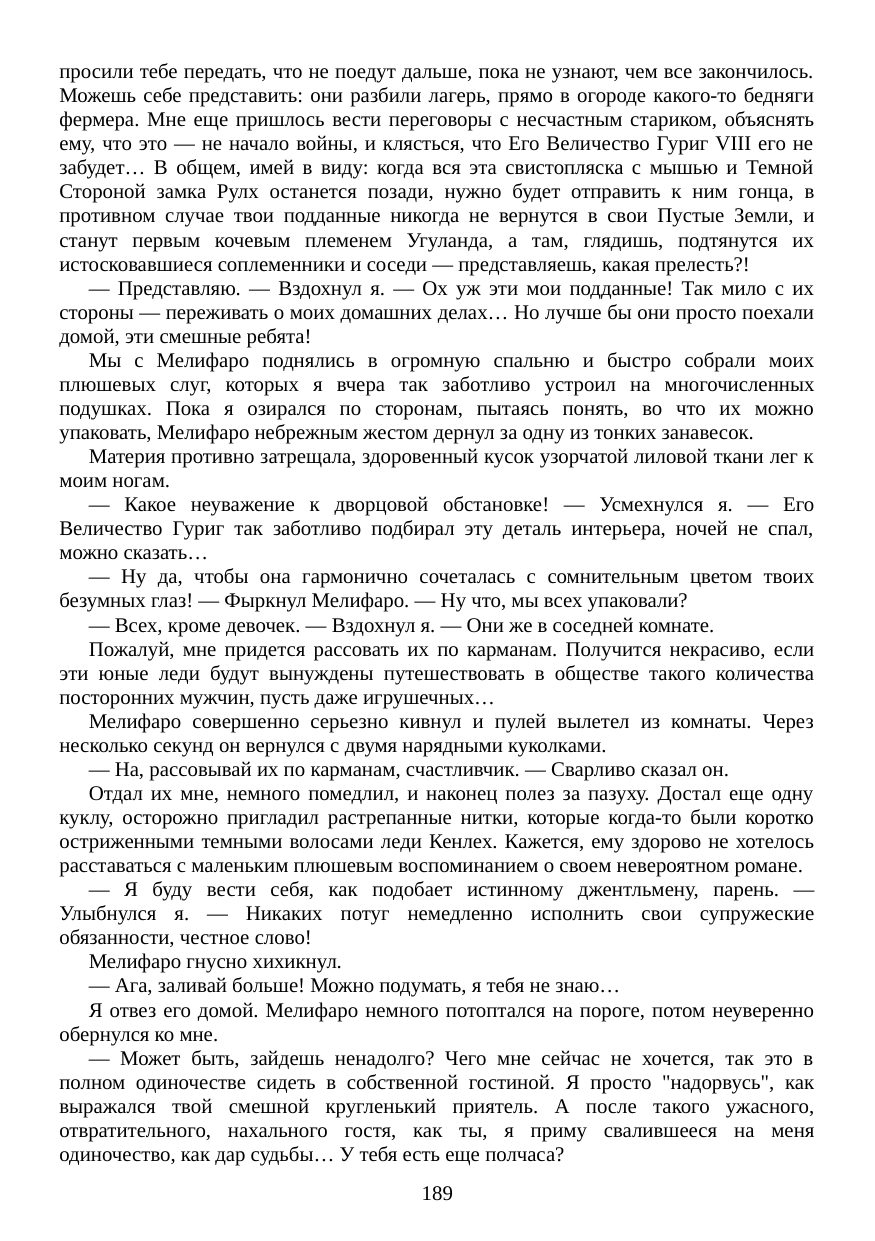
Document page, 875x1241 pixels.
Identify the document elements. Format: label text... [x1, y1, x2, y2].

text — Ну да, чтобы она гармонично сочеталась с сомнительным цветом твоих безумных глаз! — Фыркнул Мелифаро. — Ну что, мы всех упаковали? [59, 564, 815, 612]
text Мелифаро совершенно серьезно кивнул и пулей вылетел из комнаты. Через несколько секунд он вернулся с двумя нарядными куколками. [59, 709, 815, 757]
text Пожалуй, мне придется рассовать их по карманам. Получится некрасиво, если эти юные леди будут вынуждены путешествовать в обществе такого количества посторонних мужчин, пусть даже игрушечных… [59, 637, 815, 709]
text Я отвез его домой. Мелифаро немного потоптался на пороге, потом неуверенно обернулся ко мне. [59, 997, 815, 1046]
text Материя противно затрещала, здоровенный кусок узорчатой лиловой ткани лег к моим ногам. [59, 444, 815, 492]
text — Я буду вести себя, как подобает истинному джентльмену, парень. — Улыбнулся я. — Никаких потуг немедленно исполнить свои супружеские обязанности, честное слово! [59, 877, 815, 949]
text — Может быть, зайдешь ненадолго? Чего мне сейчас не хочется, так это в полном одиночестве сидеть в собственной гостиной. Я просто "надорвусь", как выражался твой смешной кругленький приятель. А после такого ужасного, отвратительного, нахального гостя, как ты, я приму свалившееся на меня одиночество, как дар судьбы… У тебя есть еще полчаса? [59, 1046, 815, 1166]
text — Какое неуважение к дворцовой обстановке! — Усмехнулся я. — Его Величество Гуриг так заботливо подбирал эту деталь интерьера, ночей не спал, можно сказать… [59, 492, 815, 564]
text — На, рассовывай их по карманам, счастливчик. — Сварливо сказал он. [59, 757, 815, 781]
text Мы с Мелифаро поднялись в огромную спальню и быстро собрали моих плюшевых слуг, которых я вчера так заботливо устроил на многочисленных подушках. Пока я озирался по сторонам, пытаясь понять, во что их можно упаковать, Мелифаро небрежным жестом дернул за одну из тонких занавесок. [59, 348, 815, 444]
text просили тебе передать, что не поедут дальше, пока не узнают, чем все закончилось. Можешь себе представить: они разбили лагерь, прямо в огороде какого-то бедняги фермера. Мне еще пришлось вести переговоры с несчастным стариком, объяснять ему, что это — не начало войны, и клясться, что Его Величество Гуриг VIII его не забудет… В общем, имей в виду: когда вся эта свистопляска с мышью и Темной Стороной замка Рулх останется позади, нужно будет отправить к ним гонца, в противном случае твои подданные никогда не вернутся в свои Пустые Земли, и станут первым кочевым племенем Угуланда, а там, глядишь, подтянутся их истосковавшиеся соплеменники и соседи — представляешь, какая прелесть?! [59, 59, 815, 276]
text — Всех, кроме девочек. — Вздохнул я. — Они же в соседней комнате. [59, 612, 815, 637]
text — Ага, заливай больше! Можно подумать, я тебя не знаю… [59, 973, 815, 997]
text — Представляю. — Вздохнул я. — Ох уж эти мои подданные! Так мило с их стороны — переживать о моих домашних делах… Но лучше бы они просто поехали домой, эти смешные ребята! [59, 276, 815, 348]
text Мелифаро гнусно хихикнул. [59, 949, 815, 973]
text Отдал их мне, немного помедлил, и наконец полез за пазуху. Достал еще одну куклу, осторожно пригладил растрепанные нитки, которые когда-то были коротко остриженными темными волосами леди Кенлех. Кажется, ему здорово не хотелось расставаться с маленьким плюшевым воспоминанием о своем невероятном романе. [59, 781, 815, 877]
